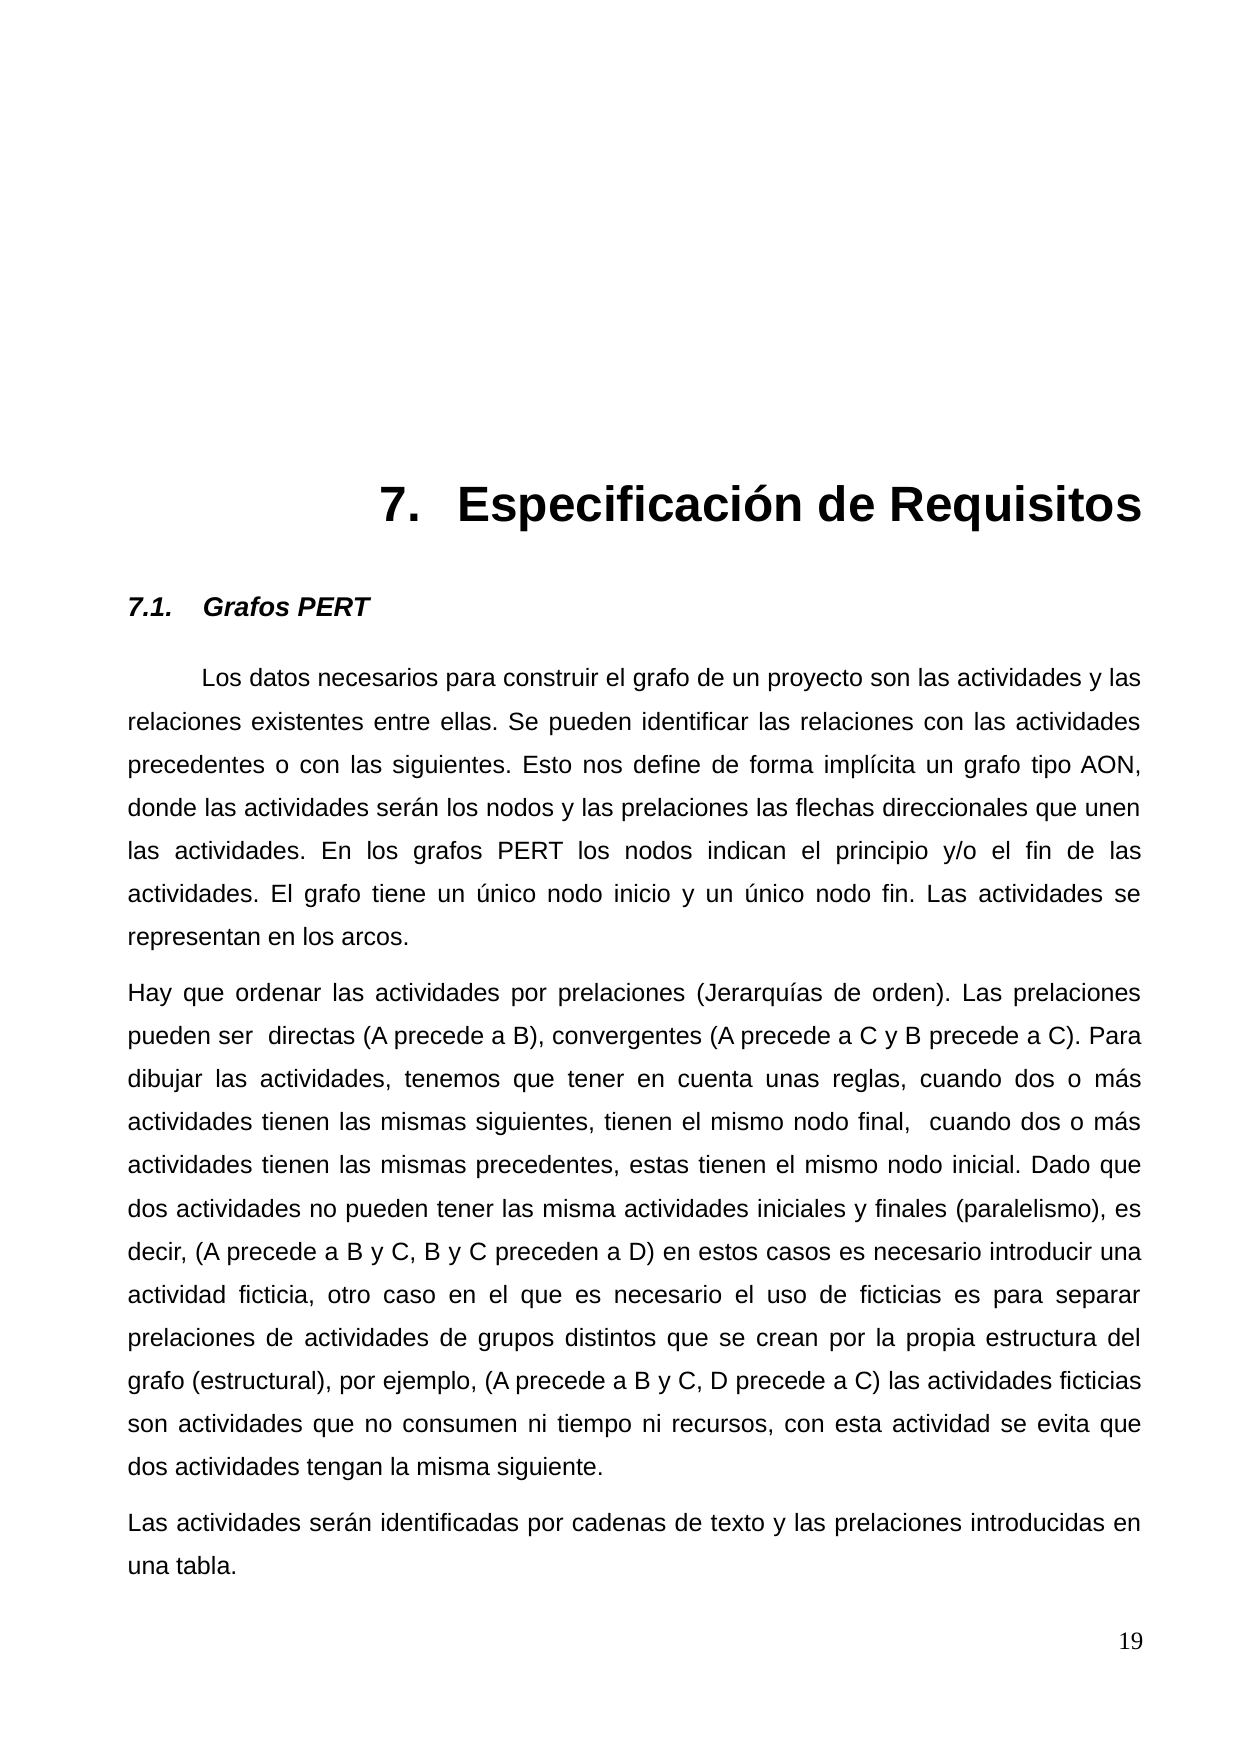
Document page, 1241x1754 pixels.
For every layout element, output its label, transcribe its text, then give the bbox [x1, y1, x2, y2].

text Hay que ordenar las actividades por prelaciones (Jerarquías de orden). Las prelaciones pueden ser directas (A precede a B), convergentes (A precede a C y B precede a C). Para dibujar las actividades, tenemos que tener en cuenta unas reglas, cuando dos o más actividades tienen las mismas siguientes, tienen el mismo nodo final, cuando dos o más actividades tienen las mismas precedentes, estas tienen el mismo nodo inicial. Dado que dos actividades no pueden tener las misma actividades iniciales y finales (paralelismo), es decir, (A precede a B y C, B y C preceden a D) en estos casos es necesario introducir una actividad ficticia, otro caso en el que es necesario el uso de ficticias es para separar prelaciones de actividades de grupos distintos que se crean por la propia estructura del grafo (estructural), por ejemplo, (A precede a B y C, D precede a C) las actividades ficticias son actividades que no consumen ni tiempo ni recursos, con esta actividad se evita que dos actividades tengan la misma siguiente. [127, 978, 1143, 1481]
text Los datos necesarios para construir el grafo de un proyecto son las actividades y las relaciones existentes entre ellas. Se pueden identificar las relaciones con las actividades precedentes o con las siguientes. Esto nos define de forma implícita un grafo tipo AON, donde las actividades serán los nodos y las prelaciones las flechas direccionales que unen las actividades. En los grafos PERT los nodos indican el principio y/o el fin de las actividades. El grafo tiene un único nodo inicio y un único nodo fin. Las actividades se representan en los arcos. [127, 663, 1143, 951]
subtitle Especificación de Requisitos [127, 475, 1143, 532]
text Las actividades serán identificadas por cadenas de texto y las prelaciones introducidas en una tabla. [127, 1508, 1143, 1580]
subtitle Grafos PERT [127, 591, 1143, 622]
